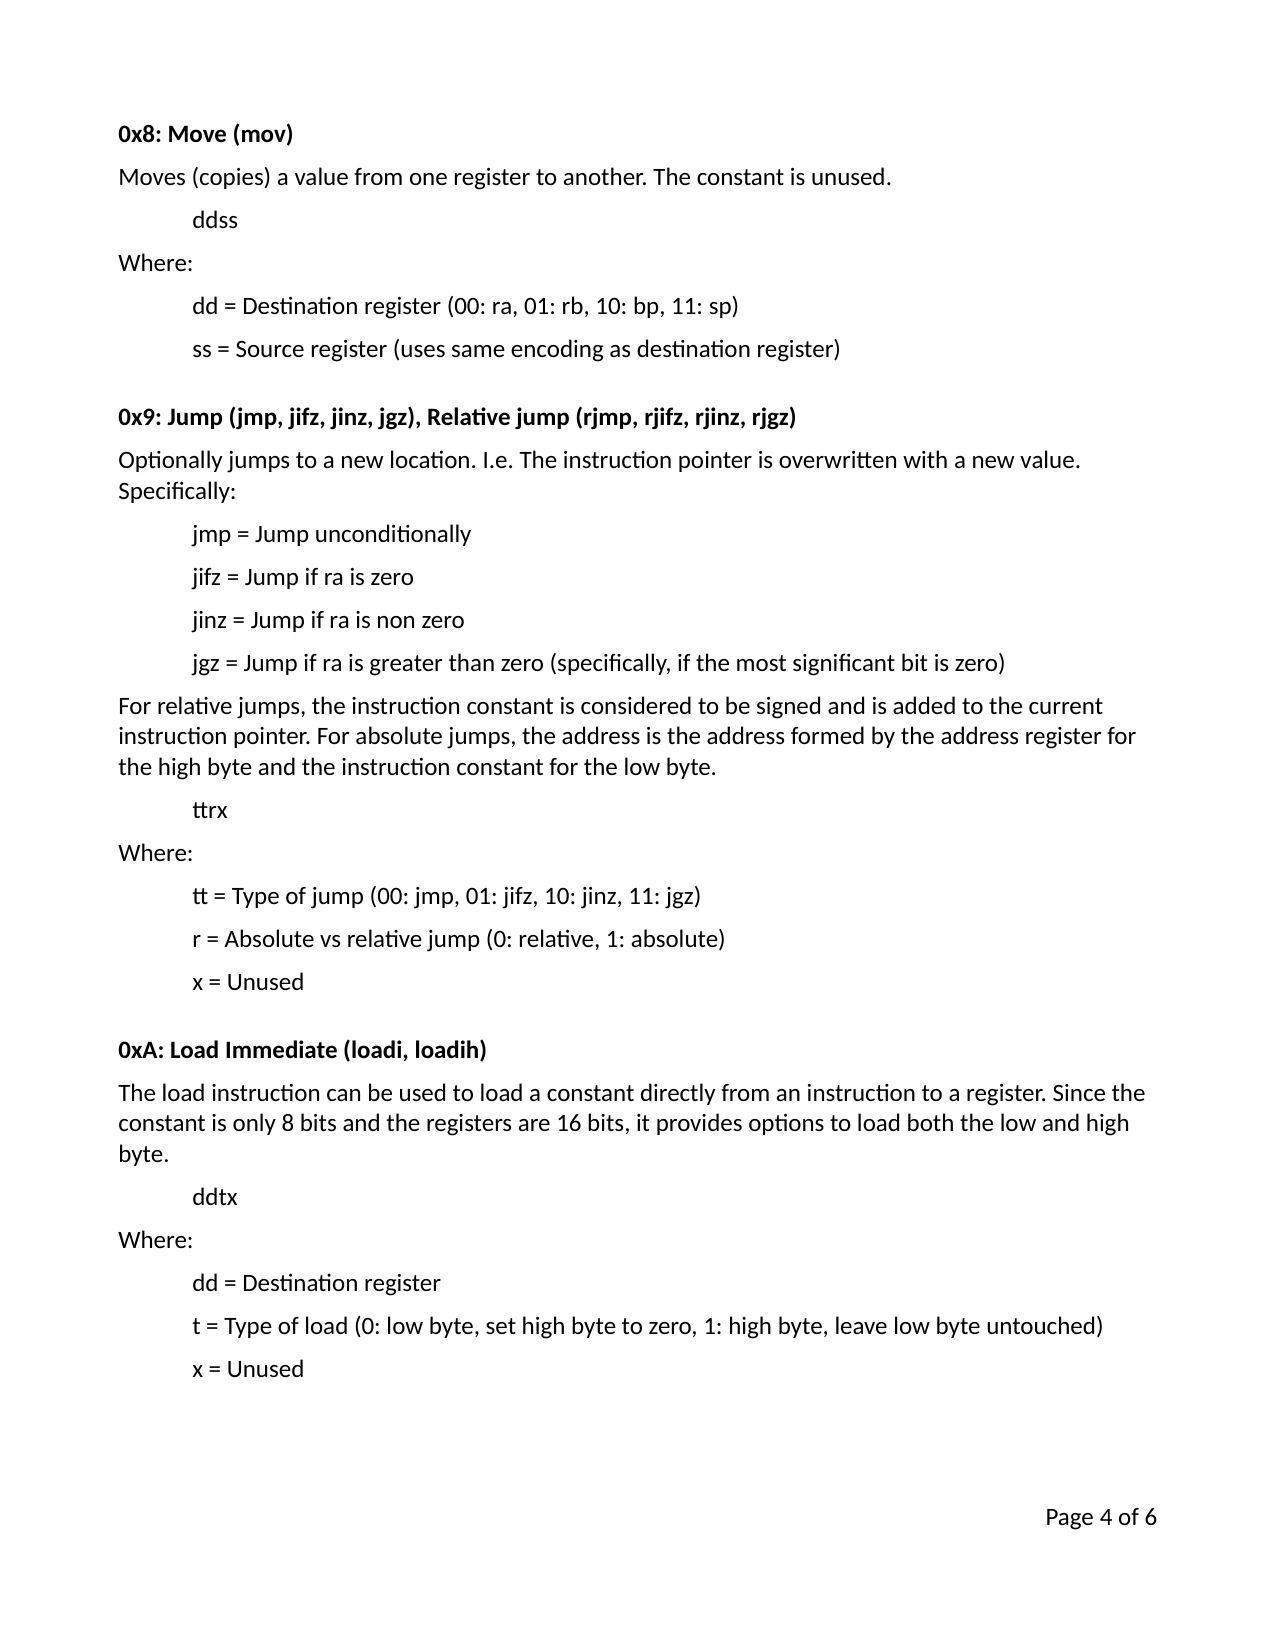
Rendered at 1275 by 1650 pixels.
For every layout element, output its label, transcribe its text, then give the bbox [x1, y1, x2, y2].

subtitle 0xA: Load Immediate (loadi, loadih) [118, 1034, 1157, 1064]
text Moves (copies) a value from one register to another. The constant is unused. [118, 161, 1157, 192]
text tt = Type of jump (00: jmp, 01: jifz, 10: jinz, 11: jgz) [118, 880, 1157, 911]
text jifz = Jump if ra is zero [118, 561, 1157, 591]
text Optionally jumps to a new location. I.e. The instruction pointer is overwritten with a new value. Specifically: [118, 444, 1157, 505]
text jinz = Jump if ra is non zero [118, 604, 1157, 634]
text ss = Source register (uses same encoding as destination register) [118, 333, 1157, 364]
text ttrx [118, 794, 1157, 824]
text jgz = Jump if ra is greater than zero (specifically, if the most significant bit is zero) [118, 647, 1157, 677]
text dd = Destination register [118, 1267, 1157, 1298]
text r = Absolute vs relative jump (0: relative, 1: absolute) [118, 923, 1157, 953]
text For relative jumps, the instruction constant is considered to be signed and is added to the current instruction pointer. For absolute jumps, the address is the address formed by the address register for the high byte and the instruction constant for the low byte. [118, 690, 1157, 781]
text Where: [118, 247, 1157, 278]
text dd = Destination register (00: ra, 01: rb, 10: bp, 11: sp) [118, 290, 1157, 321]
text x = Unused [118, 966, 1157, 997]
text The load instruction can be used to load a constant directly from an instruction to a register. Since the constant is only 8 bits and the registers are 16 bits, it provides options to load both the low and high byte. [118, 1077, 1157, 1169]
text jmp = Jump unconditionally [118, 518, 1157, 548]
text x = Unused [118, 1353, 1157, 1384]
text ddss [118, 204, 1157, 235]
subtitle 0x9: Jump (jmp, jifz, jinz, jgz), Relative jump (rjmp, rjifz, rjinz, rjgz) [118, 401, 1157, 432]
text Where: [118, 837, 1157, 867]
text Where: [118, 1224, 1157, 1255]
subtitle 0x8: Move (mov) [118, 118, 1157, 149]
text t = Type of load (0: low byte, set high byte to zero, 1: high byte, leave low byte untouched) [118, 1310, 1157, 1341]
text ddtx [118, 1181, 1157, 1212]
